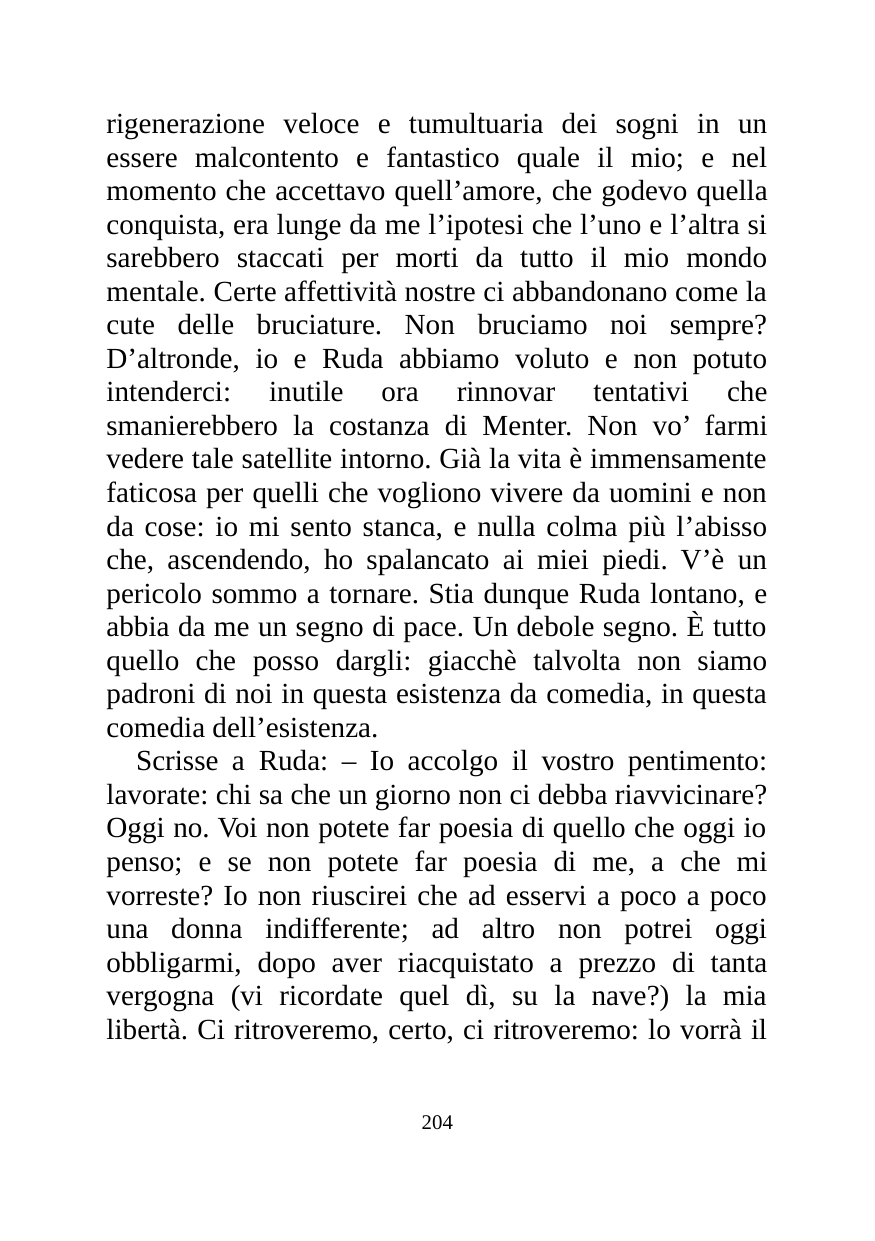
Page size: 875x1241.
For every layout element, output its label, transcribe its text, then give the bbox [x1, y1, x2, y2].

text rigenerazione veloce e tumultuaria dei sogni in un essere malcontento e fantastico quale il mio; e nel momento che accettavo quell’amore, che godevo quella conquista, era lunge da me l’ipotesi che l’uno e l’altra si sarebbero staccati per morti da tutto il mio mondo mentale. Certe affettività nostre ci abbandonano come la cute delle bruciature. Non bruciamo noi sempre? D’altronde, io e Ruda abbiamo voluto e non potuto intenderci: inutile ora rinnovar tentativi che smanierebbero la costanza di Menter. Non vo’ farmi vedere tale satellite intorno. Già la vita è immensamente faticosa per quelli che vogliono vivere da uomini e non da cose: io mi sento stanca, e nulla colma più l’abisso che, ascendendo, ho spalancato ai miei piedi. V’è un pericolo sommo a tornare. Stia dunque Ruda lontano, e abbia da me un segno di pace. Un debole segno. È tutto quello che posso dargli: giacchè talvolta non siamo padroni di noi in questa esistenza da comedia, in questa comedia dell’esistenza. [106, 106, 768, 743]
text Scrisse a Ruda: – Io accolgo il vostro pentimento: lavorate: chi sa che un giorno non ci debba riavvicinare? Oggi no. Voi non potete far poesia di quello che oggi io penso; e se non potete far poesia di me, a che mi vorreste? Io non riuscirei che ad esservi a poco a poco una donna indifferente; ad altro non potrei oggi obbligarmi, dopo aver riacquistato a prezzo di tanta vergogna (vi ricordate quel dì, su la nave?) la mia libertà. Ci ritroveremo, certo, ci ritroveremo: lo vorrà il [106, 743, 768, 1045]
